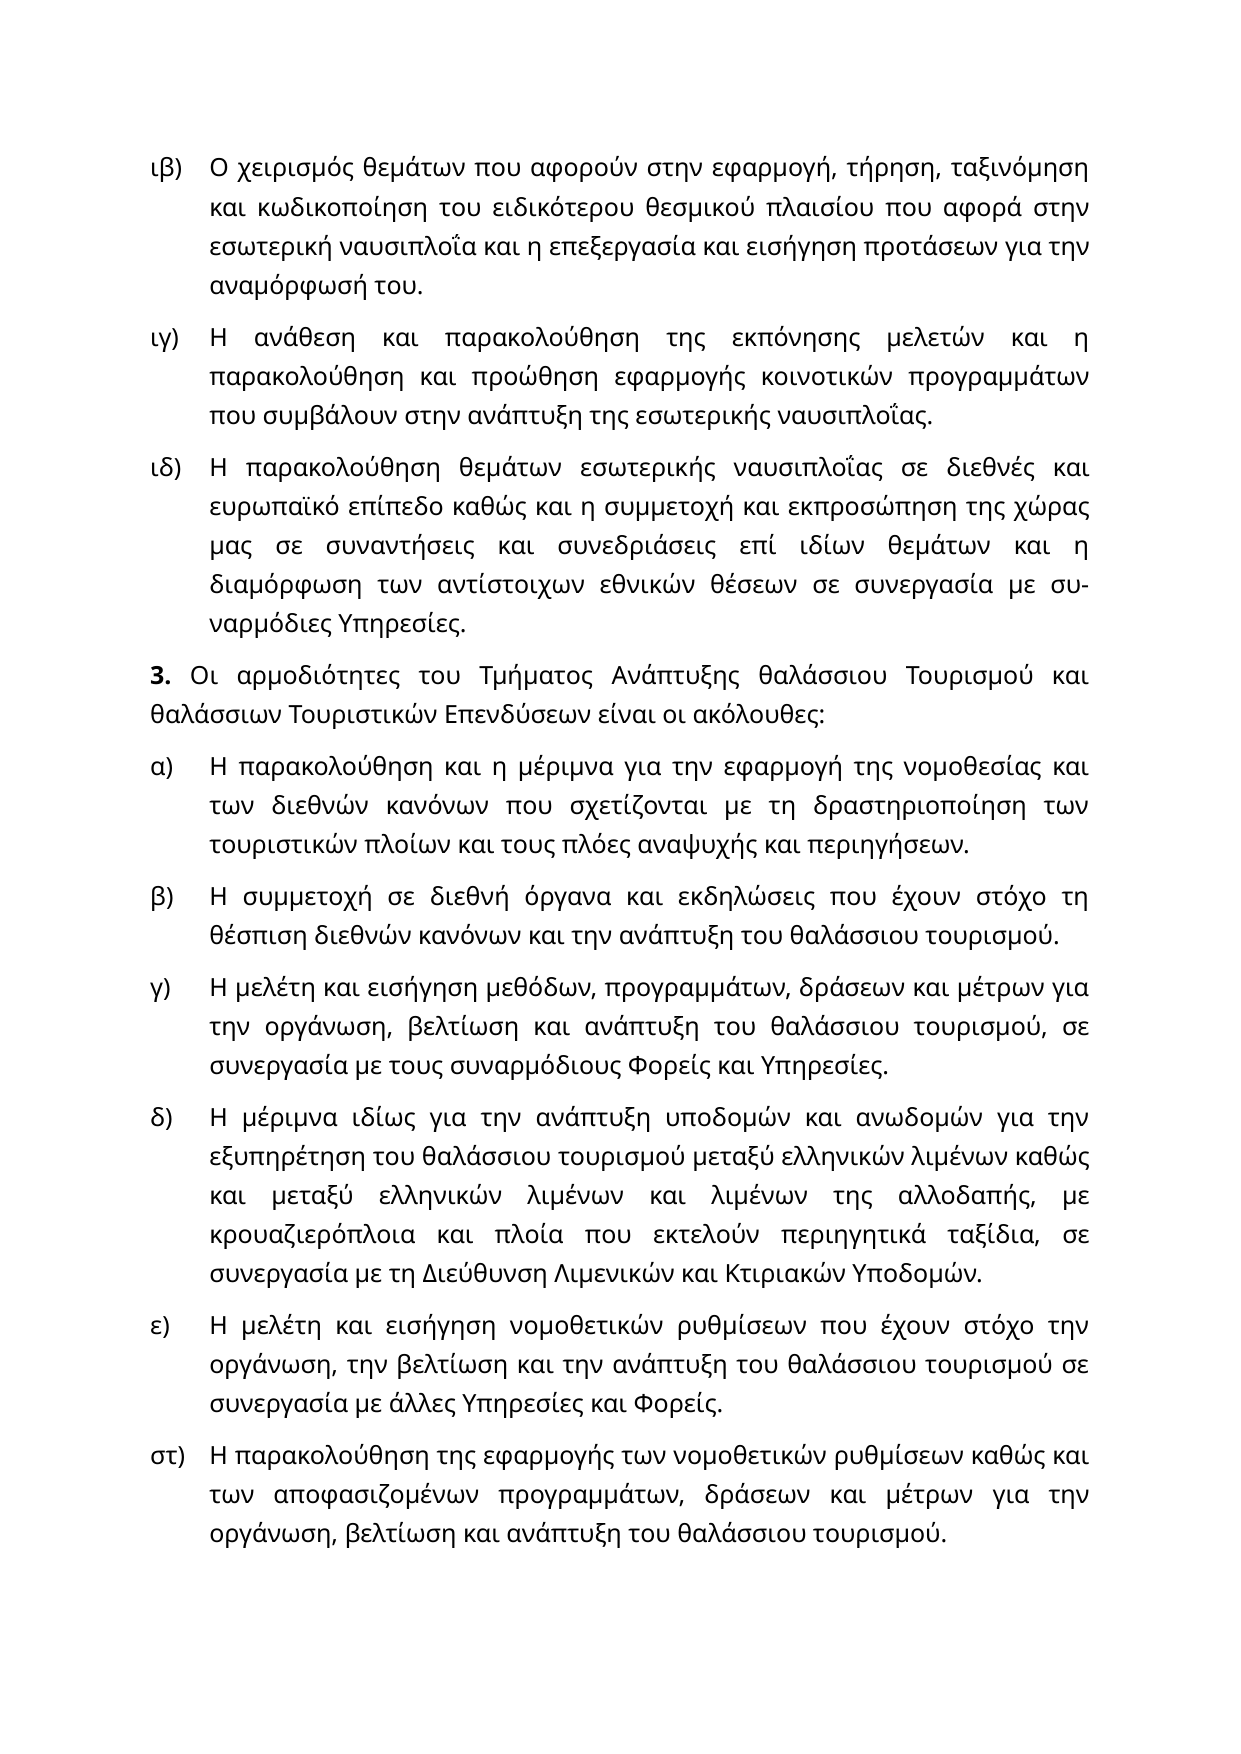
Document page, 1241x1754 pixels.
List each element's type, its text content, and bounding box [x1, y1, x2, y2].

list δ) Η μέριμνα ιδίως για την ανάπτυξη υποδομών και ανωδομών για την εξυπηρέτηση του θαλάσσιου τουρισμού μεταξύ ελληνικών λιμένων καθώς και μεταξύ ελληνικών λιμένων και λιμένων της αλλοδαπής, με κρουαζιερόπλοια και πλοία που εκτελούν περιηγητικά ταξίδια, σε συνεργασία με τη Διεύθυνση Λιμενικών και Κτιριακών Υποδομών. [150, 1099, 1090, 1290]
list β) Η συμμετοχή σε διεθνή όργανα και εκδηλώσεις που έχουν στόχο τη θέσπιση διεθνών κανόνων και την ανάπτυξη του θαλάσσιου τουρισμού. [150, 878, 1090, 952]
list ιδ) Η παρακολούθηση θεμάτων εσωτερικής ναυσιπλοΐας σε διεθνές και ευρωπαϊκό επίπεδο καθώς και η συμμετοχή και εκπροσώπηση της χώρας μας σε συναντήσεις και συνεδριάσεις επί ιδίων θεμάτων και η διαμόρφωση των αντίστοιχων εθνικών θέσεων σε συνεργασία με συ- ναρμόδιες Υπηρεσίες. [150, 449, 1090, 640]
text 3. Οι αρμοδιότητες του Τμήματος Ανάπτυξης θαλάσσιου Τουρισμού και θαλάσσιων Τουριστικών Επενδύσεων είναι οι ακόλουθες: [150, 657, 1090, 731]
list ε) Η μελέτη και εισήγηση νομοθετικών ρυθμίσεων που έχουν στόχο την οργάνωση, την βελτίωση και την ανάπτυξη του θαλάσσιου τουρισμού σε συνεργασία με άλλες Υπηρεσίες και Φορείς. [150, 1307, 1090, 1420]
list γ) Η μελέτη και εισήγηση μεθόδων, προγραμμάτων, δράσεων και μέτρων για την οργάνωση, βελτίωση και ανάπτυξη του θαλάσσιου τουρισμού, σε συνεργασία με τους συναρμόδιους Φορείς και Υπηρεσίες. [150, 969, 1090, 1082]
list α) Η παρακολούθηση και η μέριμνα για την εφαρμογή της νομοθεσίας και των διεθνών κανόνων που σχετίζονται με τη δραστηριοποίηση των τουριστικών πλοίων και τους πλόες αναψυχής και περιηγήσεων. [150, 748, 1090, 861]
list στ) Η παρακολούθηση της εφαρμογής των νομοθετικών ρυθμίσεων καθώς και των αποφασιζομένων προγραμμάτων, δράσεων και μέτρων για την οργάνωση, βελτίωση και ανάπτυξη του θαλάσσιου τουρισμού. [150, 1437, 1090, 1550]
list ιβ) Ο χειρισμός θεμάτων που αφορούν στην εφαρμογή, τήρηση, ταξινόμηση και κωδικοποίηση του ειδικότερου θεσμικού πλαισίου που αφορά στην εσωτερική ναυσιπλοΐα και η επεξεργασία και εισήγηση προτάσεων για την αναμόρφωσή του. [150, 150, 1090, 302]
list ιγ) Η ανάθεση και παρακολούθηση της εκπόνησης μελετών και η παρακολούθηση και προώθηση εφαρμογής κοινοτικών προγραμμάτων που συμβάλουν στην ανάπτυξη της εσωτερικής ναυσιπλοΐας. [150, 319, 1090, 432]
